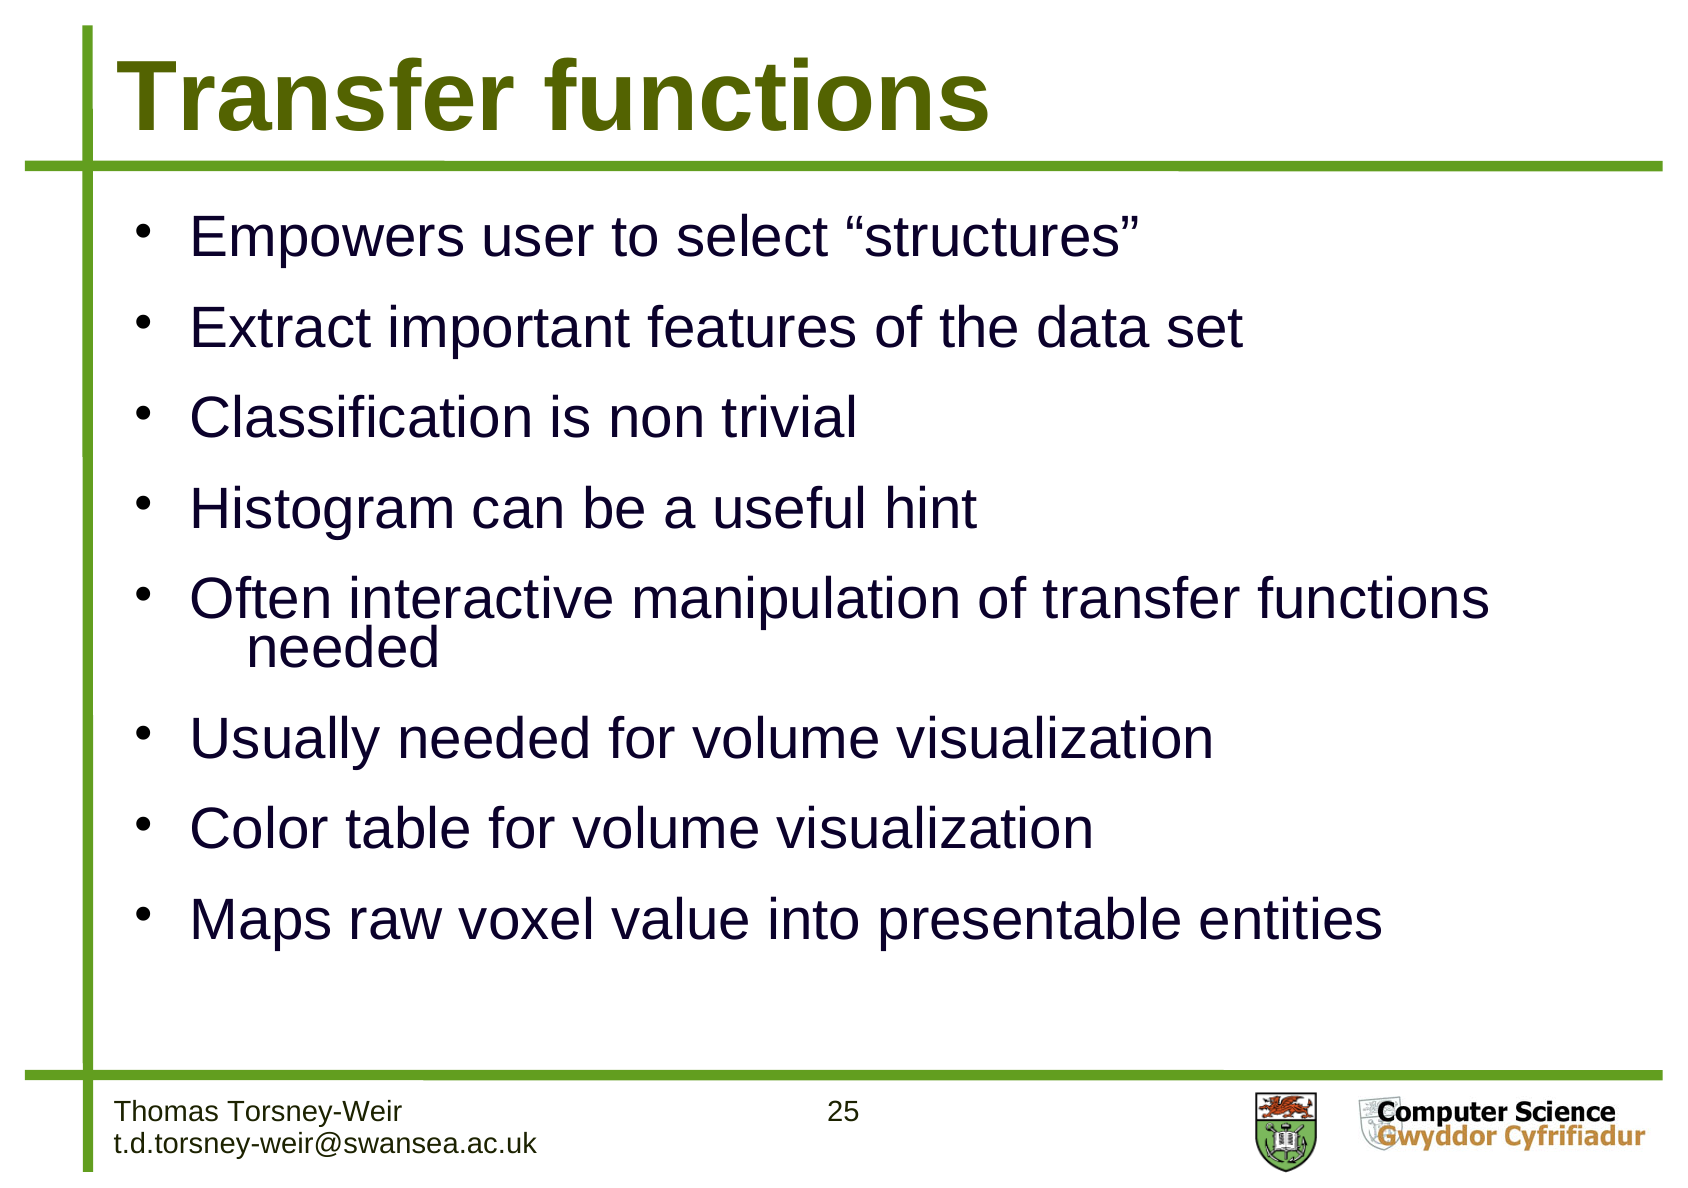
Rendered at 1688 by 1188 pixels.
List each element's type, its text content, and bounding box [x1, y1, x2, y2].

title Transfer functions [101, 29, 1665, 166]
picture [1240, 1092, 1654, 1173]
list Empowers user to select “structures” Extract important features of the data set Classification is non trivial Histogram can be a useful hint Often interactive manipulation of transfer functions needed Usually needed for volume visualization Color table for volume visualization Maps raw voxel value into presentable entities [117, 209, 1624, 994]
